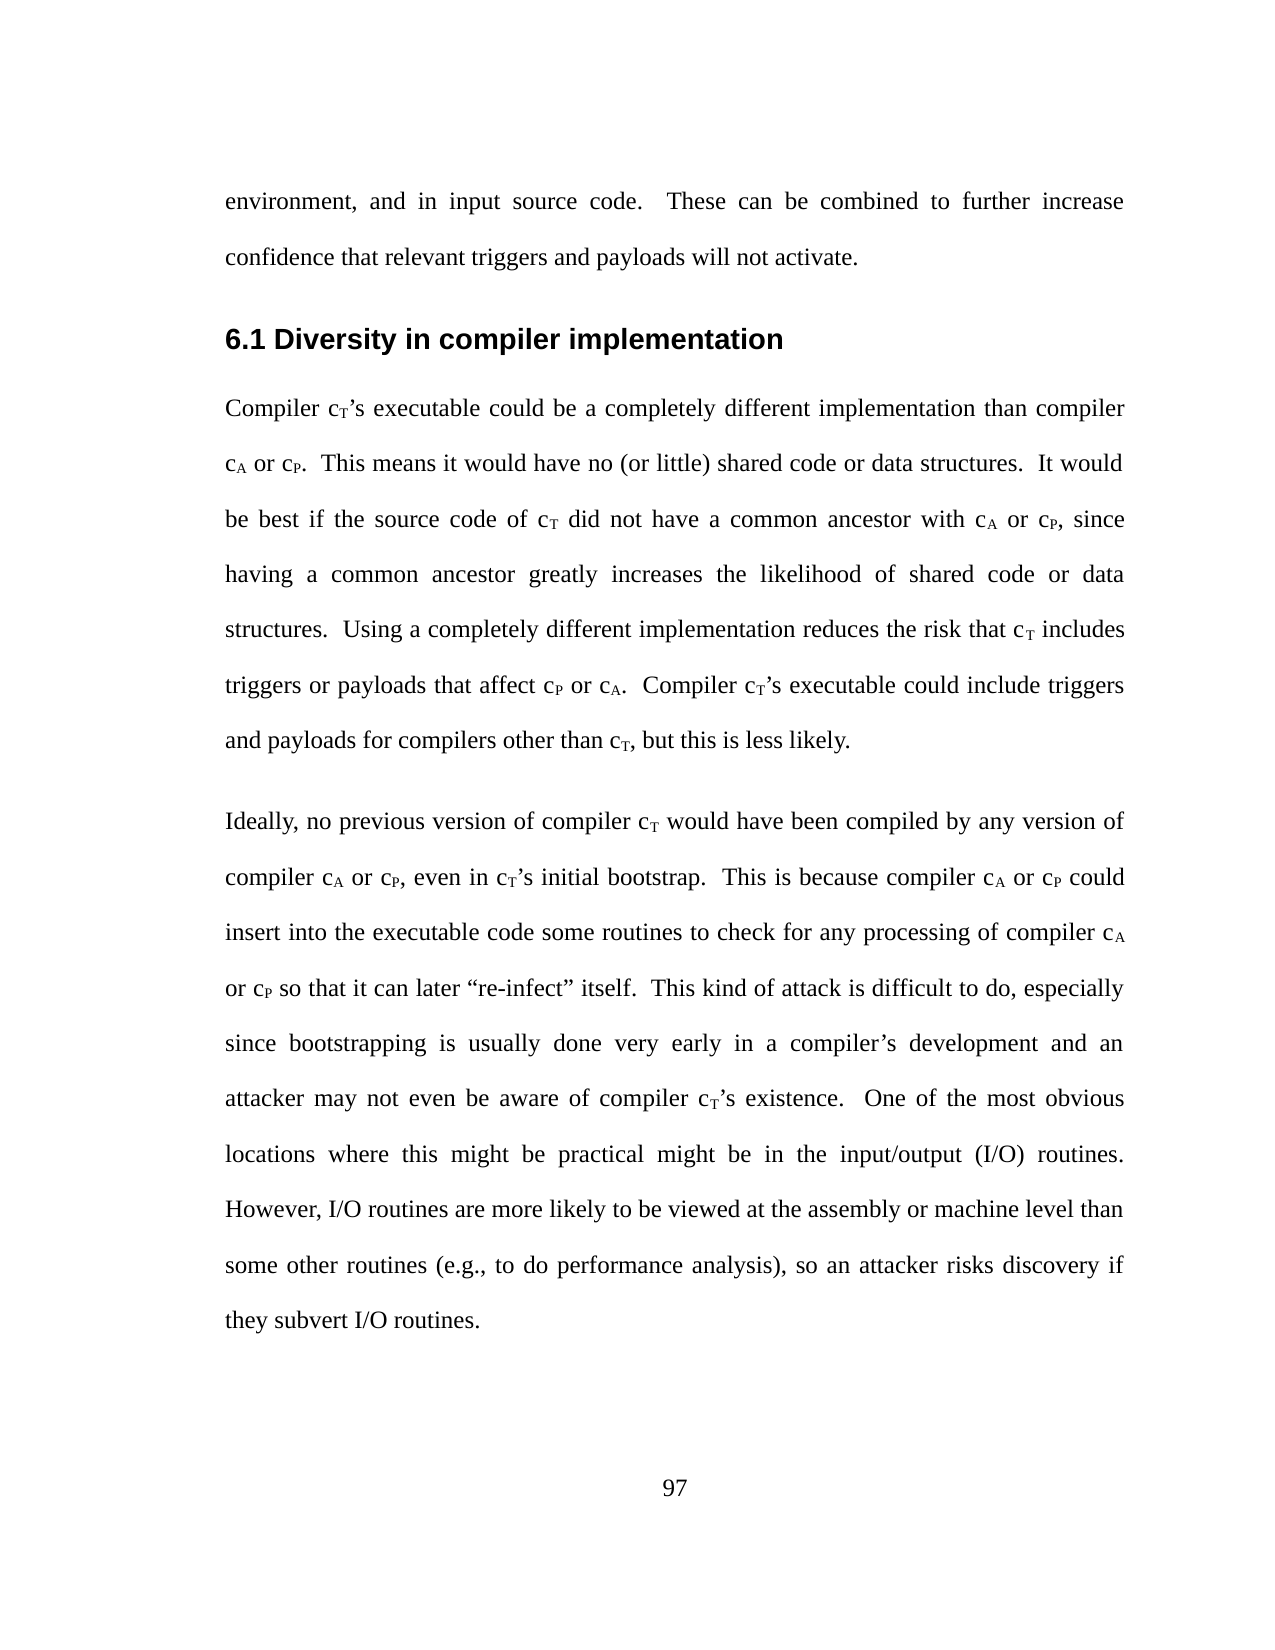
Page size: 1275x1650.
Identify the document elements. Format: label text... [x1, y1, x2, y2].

text environment, and in input source code. These can be combined to further increase confidence that relevant triggers and payloads will not activate. [225, 187, 1125, 271]
text Compiler cT’s executable could be a completely different implementation than compiler cA or cP. This means it would have no (or little) shared code or data structures. It would be best if the source code of cT did not have a common ancestor with cA or cP, since having a common ancestor greatly increases the likelihood of shared code or data structures. Using a completely different implementation reduces the risk that cT includes triggers or payloads that affect cP or cA. Compiler cT’s executable could include triggers and payloads for compilers other than cT, but this is less likely. [225, 394, 1125, 754]
text Ideally, no previous version of compiler cT would have been compiled by any version of compiler cA or cP, even in cT’s initial bootstrap. This is because compiler cA or cP could insert into the executable code some routines to check for any processing of compiler cA or cP so that it can later “re-infect” itself. This kind of attack is difficult to do, especially since bootstrapping is usually done very early in a compiler’s development and an attacker may not even be aware of compiler cT’s existence. One of the most obvious locations where this might be practical might be in the input/output (I/O) routines. However, I/O routines are more likely to be viewed at the assembly or machine level than some other routines (e.g., to do performance analysis), so an attacker risks discovery if they subvert I/O routines. [225, 807, 1125, 1334]
subtitle Diversity in compiler implementation [225, 323, 1125, 356]
